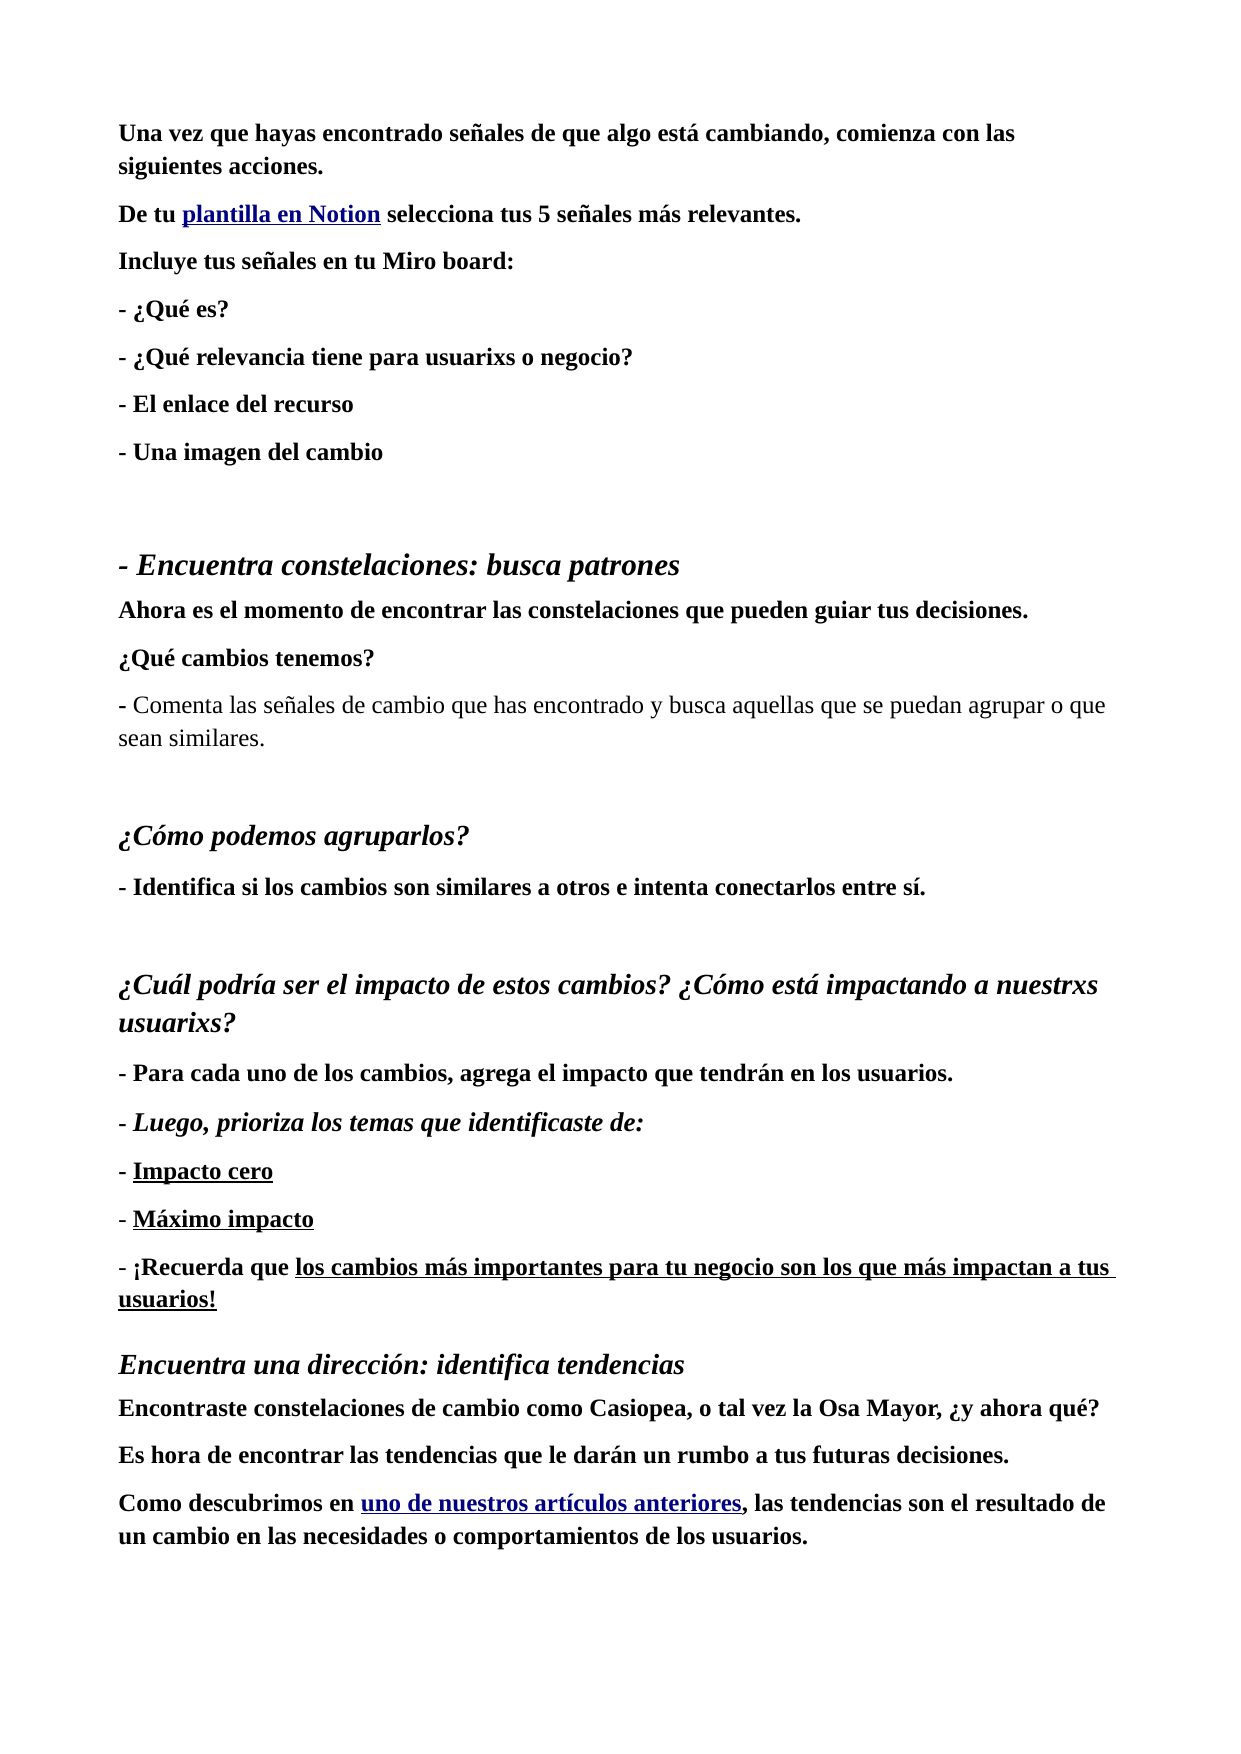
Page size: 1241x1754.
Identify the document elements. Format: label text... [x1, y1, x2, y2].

text - El enlace del recurso [118, 389, 1122, 418]
text Encontraste constelaciones de cambio como Casiopea, o tal vez la Osa Mayor, ¿y ahora qué? [118, 1393, 1122, 1422]
text - Máximo impacto [118, 1204, 1122, 1233]
text - Impacto cero [118, 1156, 1122, 1185]
text - ¿Qué relevancia tiene para usuarixs o negocio? [118, 342, 1122, 370]
text - Luego, prioriza los temas que identificaste de: [118, 1106, 1122, 1137]
text De tu plantilla en Notion selecciona tus 5 señales más relevantes. [118, 199, 1122, 227]
text Una vez que hayas encontrado señales de que algo está cambiando, comienza con las siguientes acciones. [118, 118, 1122, 180]
subtitle - Encuentra constelaciones: busca patrones [118, 547, 1122, 582]
text - Comenta las señales de cambio que has encontrado y busca aquellas que se puedan agrupar o que sean similares. [118, 690, 1122, 752]
text Incluye tus señales en tu Miro board: [118, 246, 1122, 275]
text Como descubrimos en uno de nuestros artículos anteriores, las tendencias son el resultado de un cambio en las necesidades o comportamientos de los usuarios. [118, 1488, 1122, 1550]
text ¿Cómo podemos agruparlos? [118, 818, 1122, 852]
text - Para cada uno de los cambios, agrega el impacto que tendrán en los usuarios. [118, 1058, 1122, 1087]
text - Una imagen del cambio [118, 437, 1122, 466]
text - ¿Qué es? [118, 294, 1122, 323]
text Ahora es el momento de encontrar las constelaciones que pueden guiar tus decisiones. [118, 595, 1122, 624]
text Es hora de encontrar las tendencias que le darán un rumbo a tus futuras decisiones. [118, 1440, 1122, 1469]
subtitle Encuentra una dirección: identifica tendencias [118, 1347, 1122, 1380]
text - Identifica si los cambios son similares a otros e intenta conectarlos entre sí. [118, 872, 1122, 900]
text - ¡Recuerda que los cambios más importantes para tu negocio son los que más impactan a tus usuarios! [118, 1252, 1122, 1313]
text ¿Cuál podría ser el impacto de estos cambios? ¿Cómo está impactando a nuestrxs usuarixs? [118, 967, 1122, 1039]
text ¿Qué cambios tenemos? [118, 643, 1122, 671]
